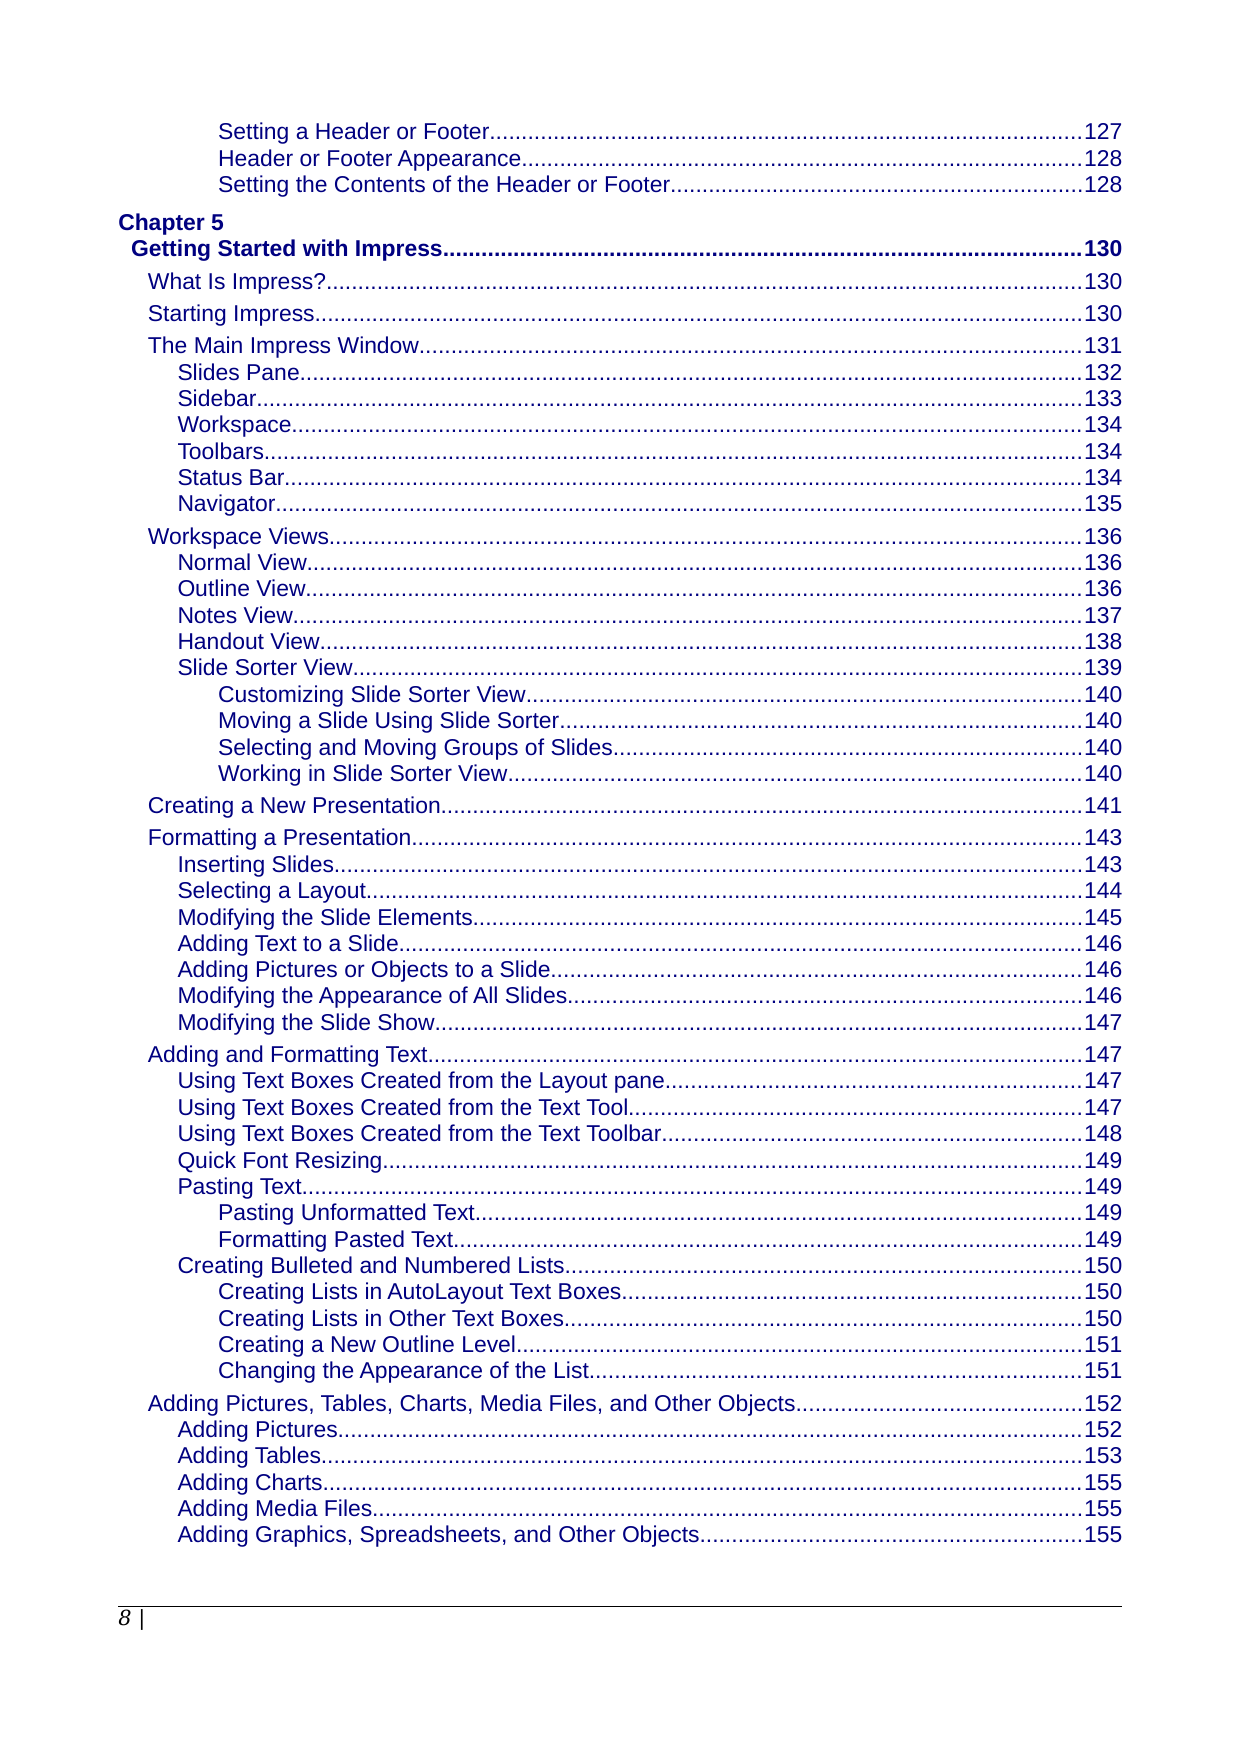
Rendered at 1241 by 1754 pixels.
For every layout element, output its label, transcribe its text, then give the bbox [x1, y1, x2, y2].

text Creating a New Presentation 141 [148, 792, 1122, 818]
text Workspace 134 [177, 411, 1122, 438]
text Moving a Slide Using Slide Sorter 140 [218, 707, 1122, 733]
text Selecting and Moving Groups of Slides 140 [218, 733, 1122, 760]
text Modifying the Slide Elements 145 [177, 903, 1122, 930]
text Status Bar 134 [177, 464, 1122, 490]
text Inserting Slides 143 [177, 851, 1122, 877]
text Starting Impress 130 [148, 300, 1122, 326]
text Adding Tables 153 [177, 1442, 1122, 1469]
text Adding Media Files 155 [177, 1495, 1122, 1521]
text Customizing Slide Sorter View 140 [218, 681, 1122, 707]
text Formatting Pasted Text 149 [218, 1226, 1122, 1252]
text Normal View 136 [177, 549, 1122, 575]
text Toolbars 134 [177, 438, 1122, 464]
text What Is Impress? 130 [148, 268, 1122, 294]
text Adding Text to a Slide 146 [177, 930, 1122, 956]
text The Main Impress Window 131 [148, 332, 1122, 358]
text Using Text Boxes Created from the Text Toolbar 148 [177, 1120, 1122, 1147]
text Adding and Formatting Text 147 [148, 1041, 1122, 1067]
text Header or Footer Appearance 128 [218, 144, 1122, 171]
text Workspace Views 136 [148, 523, 1122, 549]
text Formatting a Presentation 143 [148, 824, 1122, 851]
text Navigator 135 [177, 490, 1122, 517]
text Pasting Text 149 [177, 1173, 1122, 1199]
text Adding Pictures, Tables, Charts, Media Files, and Other Objects 152 [148, 1390, 1122, 1416]
text Adding Charts 155 [177, 1469, 1122, 1495]
text Handout View 138 [177, 628, 1122, 654]
text Working in Slide Sorter View 140 [218, 760, 1122, 786]
text Adding Pictures 152 [177, 1416, 1122, 1442]
text Creating a New Outline Level 151 [218, 1331, 1122, 1357]
text Using Text Boxes Created from the Text Tool 147 [177, 1094, 1122, 1120]
text Setting a Header or Footer 127 [218, 118, 1122, 144]
text Adding Pictures or Objects to a Slide 146 [177, 956, 1122, 982]
text Setting the Contents of the Header or Footer 128 [218, 171, 1122, 197]
text Modifying the Appearance of All Slides 146 [177, 982, 1122, 1009]
text Modifying the Slide Show 147 [177, 1009, 1122, 1035]
text Creating Lists in Other Text Boxes 150 [218, 1305, 1122, 1331]
text Notes View 137 [177, 602, 1122, 628]
text Pasting Unformatted Text 149 [218, 1199, 1122, 1226]
text Using Text Boxes Created from the Layout pane 147 [177, 1067, 1122, 1094]
text Changing the Appearance of the List 151 [218, 1357, 1122, 1384]
text Chapter 5 Getting Started with Impress 130 [118, 209, 1122, 262]
text Sidebar 133 [177, 385, 1122, 411]
text Adding Graphics, Spreadsheets, and Other Objects 155 [177, 1521, 1122, 1548]
text Creating Lists in AutoLayout Text Boxes 150 [218, 1278, 1122, 1305]
text Selecting a Layout 144 [177, 877, 1122, 903]
text Creating Bulleted and Numbered Lists 150 [177, 1252, 1122, 1278]
text Slide Sorter View 139 [177, 654, 1122, 681]
text Outline View 136 [177, 575, 1122, 602]
text Slides Pane 132 [177, 358, 1122, 385]
text Quick Font Resizing 149 [177, 1147, 1122, 1173]
